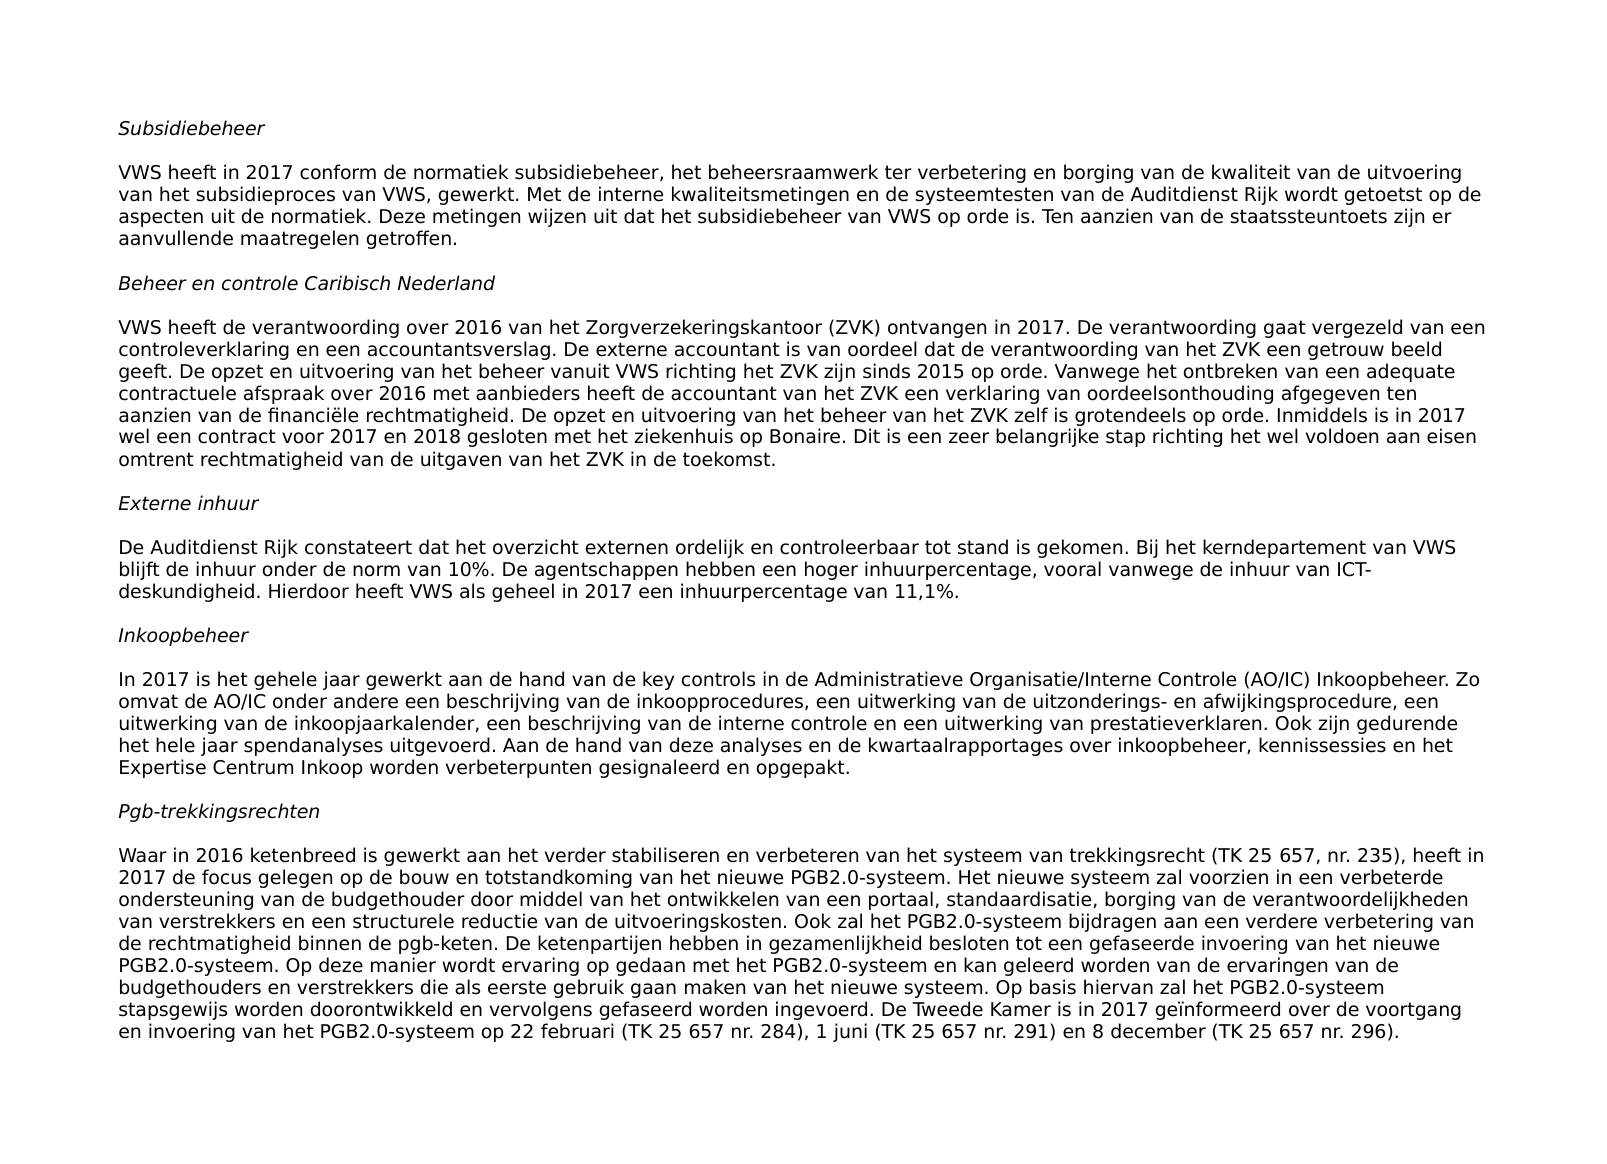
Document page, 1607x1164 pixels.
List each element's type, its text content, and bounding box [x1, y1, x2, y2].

text Waar in 2016 ketenbreed is gewerkt aan het verder stabiliseren en verbeteren van het systeem van trekkingsrecht (TK 25 657, nr. 235), heeft in 2017 de focus gelegen op de bouw en totstandkoming van het nieuwe PGB2.0-systeem. Het nieuwe systeem zal voorzien in een verbeterde ondersteuning van de budgethouder door middel van het ontwikkelen van een portaal, standaardisatie, borging van de verantwoordelijkheden van verstrekkers en een structurele reductie van de uitvoeringskosten. Ook zal het PGB2.0-systeem bijdragen aan een verdere verbetering van de rechtmatigheid binnen de pgb-keten. De ketenpartijen hebben in gezamenlijkheid besloten tot een gefaseerde invoering van het nieuwe PGB2.0-systeem. Op deze manier wordt ervaring op gedaan met het PGB2.0-systeem en kan geleerd worden van de ervaringen van de budgethouders en verstrekkers die als eerste gebruik gaan maken van het nieuwe systeem. Op basis hiervan zal het PGB2.0-systeem stapsgewijs worden doorontwikkeld en vervolgens gefaseerd worden ingevoerd. De Tweede Kamer is in 2017 geïnformeerd over de voortgang en invoering van het PGB2.0-systeem op 22 februari (TK 25 657 nr. 284), 1 juni (TK 25 657 nr. 291) en 8 december (TK 25 657 nr. 296). [118, 845, 1488, 1043]
text In 2017 is het gehele jaar gewerkt aan de hand van de key controls in de Administratieve Organisatie/Interne Controle (AO/IC) Inkoopbeheer. Zo omvat de AO/IC onder andere een beschrijving van de inkoopprocedures, een uitwerking van de uitzonderings- en afwijkingsprocedure, een uitwerking van de inkoopjaarkalender, een beschrijving van de interne controle en een uitwerking van prestatieverklaren. Ook zijn gedurende het hele jaar spendanalyses uitgevoerd. Aan de hand van deze analyses en de kwartaalrapportages over inkoopbeheer, kennissessies en het Expertise Centrum Inkoop worden verbeterpunten gesignaleerd en opgepakt. [118, 669, 1488, 779]
text De Auditdienst Rijk constateert dat het overzicht externen ordelijk en controleerbaar tot stand is gekomen. Bij het kerndepartement van VWS blijft de inhuur onder de norm van 10%. De agentschappen hebben een hoger inhuurpercentage, vooral vanwege de inhuur van ICT-deskundigheid. Hierdoor heeft VWS als geheel in 2017 een inhuurpercentage van 11,1%. [118, 537, 1488, 603]
subtitle Pgb-trekkingsrechten [118, 801, 1488, 823]
subtitle Externe inhuur [118, 493, 1488, 514]
text VWS heeft de verantwoording over 2016 van het Zorgverzekeringskantoor (ZVK) ontvangen in 2017. De verantwoording gaat vergezeld van een controleverklaring en een accountantsverslag. De externe accountant is van oordeel dat de verantwoording van het ZVK een getrouw beeld geeft. De opzet en uitvoering van het beheer vanuit VWS richting het ZVK zijn sinds 2015 op orde. Vanwege het ontbreken van een adequate contractuele afspraak over 2016 met aanbieders heeft de accountant van het ZVK een verklaring van oordeelsonthouding afgegeven ten aanzien van de financiële rechtmatigheid. De opzet en uitvoering van het beheer van het ZVK zelf is grotendeels op orde. Inmiddels is in 2017 wel een contract voor 2017 en 2018 gesloten met het ziekenhuis op Bonaire. Dit is een zeer belangrijke stap richting het wel voldoen aan eisen omtrent rechtmatigheid van de uitgaven van het ZVK in de toekomst. [118, 317, 1488, 470]
text VWS heeft in 2017 conform de normatiek subsidiebeheer, het beheersraamwerk ter verbetering en borging van de kwaliteit van de uitvoering van het subsidieproces van VWS, gewerkt. Met de interne kwaliteitsmetingen en de systeemtesten van de Auditdienst Rijk wordt getoetst op de aspecten uit de normatiek. Deze metingen wijzen uit dat het subsidiebeheer van VWS op orde is. Ten aanzien van de staatssteuntoets zijn er aanvullende maatregelen getroffen. [118, 162, 1488, 250]
subtitle Subsidiebeheer [118, 118, 1488, 140]
subtitle Inkoopbeheer [118, 625, 1488, 647]
subtitle Beheer en controle Caribisch Nederland [118, 272, 1488, 294]
